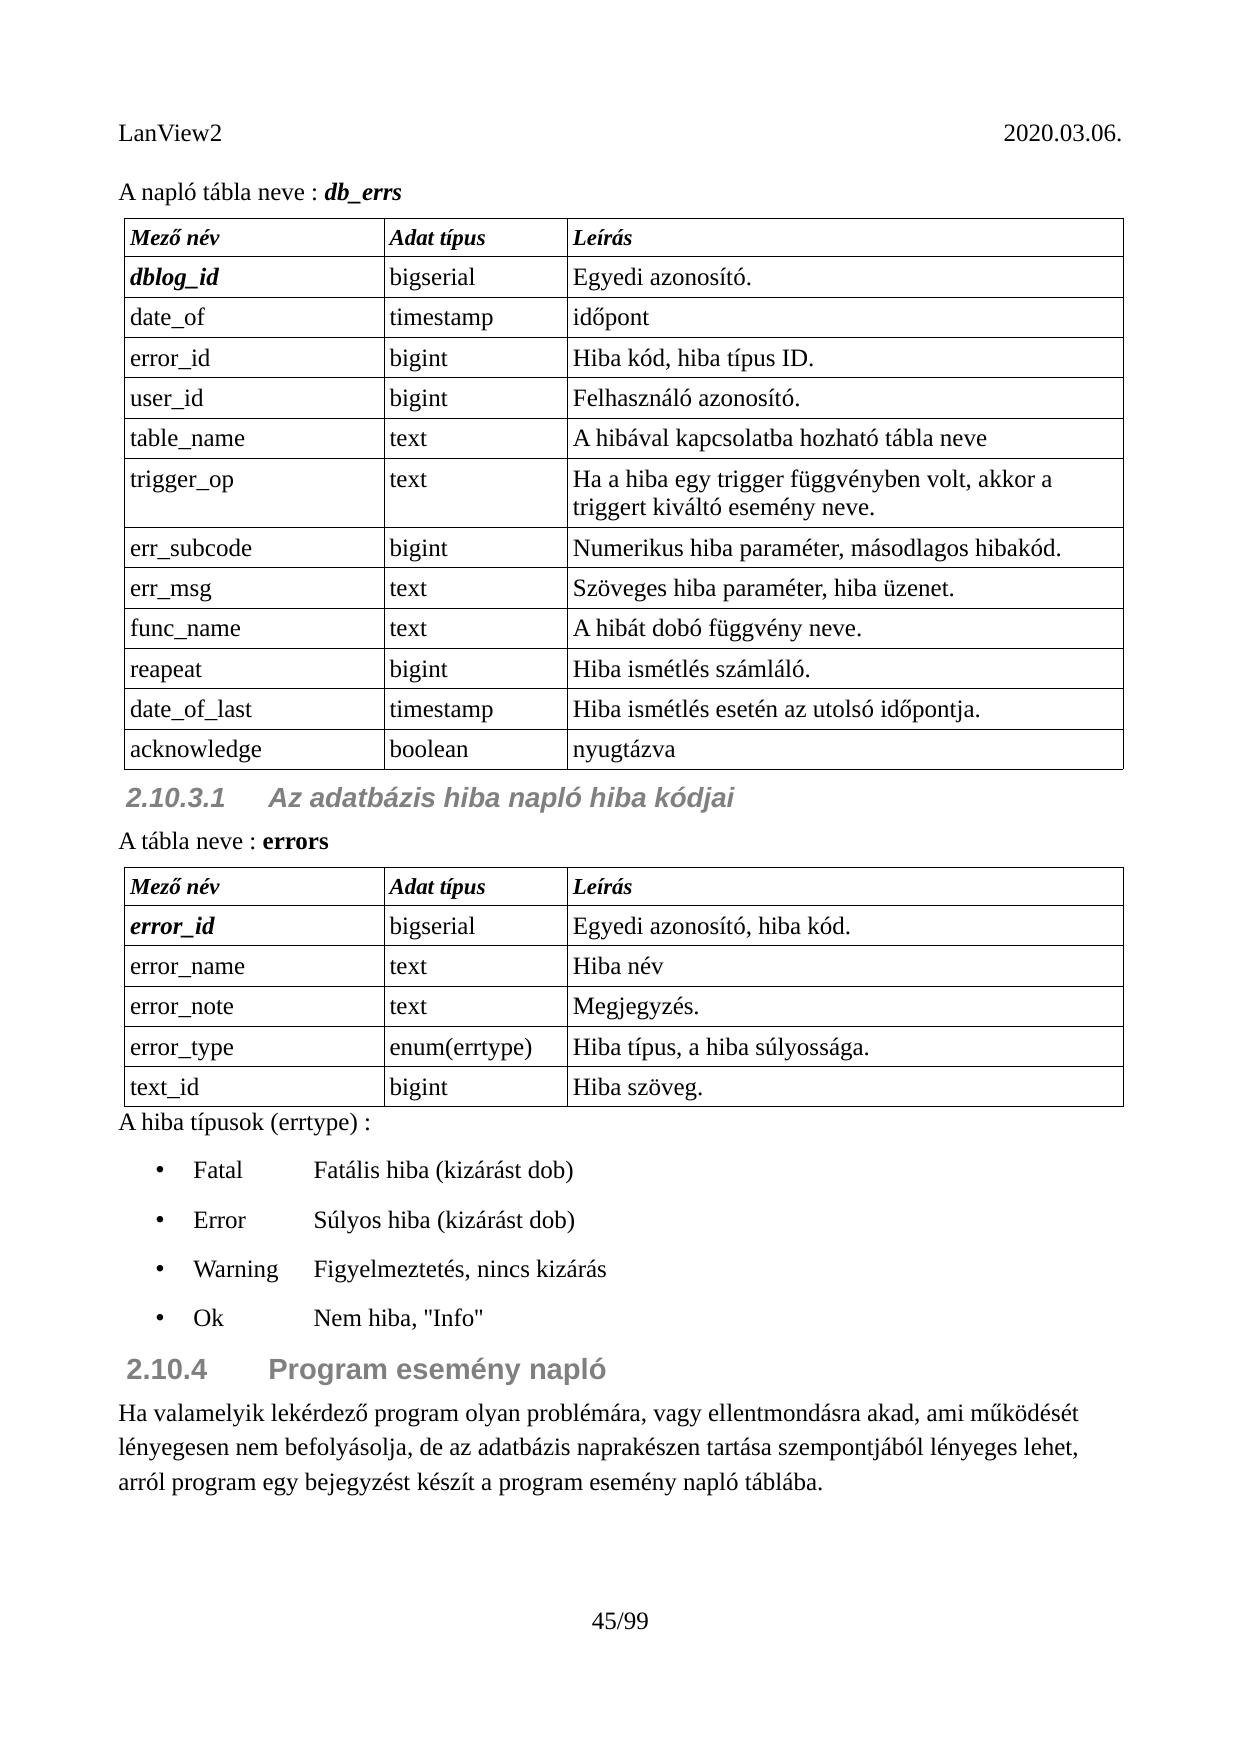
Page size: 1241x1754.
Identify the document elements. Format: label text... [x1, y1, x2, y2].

table_cell Hiba ismétlés esetén az utolsó időpontja. [568, 689, 1123, 728]
table_cell reapeat [125, 649, 384, 688]
table_cell bigint [385, 649, 567, 688]
table_cell acknowledge [125, 730, 384, 769]
list Fatal Fatális hiba (kizárást dob) [156, 1156, 1122, 1184]
table_cell text [385, 459, 567, 527]
table_cell trigger_op [125, 459, 384, 527]
table_cell nyugtázva [568, 730, 1123, 769]
table_cell Szöveges hiba paraméter, hiba üzenet. [568, 568, 1123, 607]
table_header Adat típus [385, 868, 567, 905]
table_cell error_note [125, 987, 384, 1026]
text A napló tábla neve : db_errs [118, 177, 1122, 206]
table_cell text [385, 419, 567, 458]
list Error Súlyos hiba (kizárást dob) [156, 1205, 1122, 1233]
table_cell user_id [125, 378, 384, 417]
table_cell text [385, 568, 567, 607]
table_cell Felhasználó azonosító. [568, 378, 1123, 417]
table_header Leírás [568, 219, 1123, 256]
table_cell err_subcode [125, 528, 384, 567]
table_cell bigserial [385, 906, 567, 945]
table_cell Hiba szöveg. [568, 1067, 1123, 1106]
table_header Mező név [125, 868, 384, 905]
table_cell error_id [125, 338, 384, 377]
text A hiba típusok (errtype) : [118, 1107, 1122, 1135]
table_cell error_id [125, 906, 384, 945]
text Ha valamelyik lekérdező program olyan problémára, vagy ellentmondásra akad, ami működését lényegesen nem befolyásolja, de az adatbázis naprakészen tartása szempontjából lényeges lehet, arról program egy bejegyzést készít a program esemény napló táblába. [118, 1398, 1122, 1496]
table_cell boolean [385, 730, 567, 769]
table_header Mező név [125, 219, 384, 256]
table_cell időpont [568, 298, 1123, 337]
list Warning Figyelmeztetés, nincs kizárás [156, 1254, 1122, 1282]
table_cell bigserial [385, 257, 567, 297]
table_cell bigint [385, 378, 567, 417]
table_cell bigint [385, 338, 567, 377]
table_cell dblog_id [125, 257, 384, 297]
table_cell Hiba kód, hiba típus ID. [568, 338, 1123, 377]
table_cell Hiba név [568, 946, 1123, 986]
table_cell bigint [385, 1067, 567, 1106]
table_cell A hibát dobó függvény neve. [568, 609, 1123, 648]
table_cell Megjegyzés. [568, 987, 1123, 1026]
table_cell A hibával kapcsolatba hozható tábla neve [568, 419, 1123, 458]
table_cell text [385, 946, 567, 986]
table_cell date_of [125, 298, 384, 337]
table_cell error_name [125, 946, 384, 986]
table_cell timestamp [385, 298, 567, 337]
subtitle Az adatbázis hiba napló hiba kódjai [118, 781, 1122, 813]
table_cell Numerikus hiba paraméter, másodlagos hibakód. [568, 528, 1123, 567]
table_header Leírás [568, 868, 1123, 905]
table_cell bigint [385, 528, 567, 567]
table_cell table_name [125, 419, 384, 458]
table_cell Hiba ismétlés számláló. [568, 649, 1123, 688]
subtitle Program esemény napló [118, 1352, 1122, 1385]
table_header Adat típus [385, 219, 567, 256]
table_cell Hiba típus, a hiba súlyossága. [568, 1027, 1123, 1066]
table_cell Ha a hiba egy trigger függvényben volt, akkor a triggert kiváltó esemény neve. [568, 459, 1123, 527]
table_cell text [385, 609, 567, 648]
table_cell err_msg [125, 568, 384, 607]
table_cell func_name [125, 609, 384, 648]
table_cell error_type [125, 1027, 384, 1066]
table_cell enum(errtype) [385, 1027, 567, 1066]
text A tábla neve : errors [118, 826, 1122, 854]
table_cell Egyedi azonosító. [568, 257, 1123, 297]
table_cell timestamp [385, 689, 567, 728]
table_cell text [385, 987, 567, 1026]
table_cell date_of_last [125, 689, 384, 728]
table_cell Egyedi azonosító, hiba kód. [568, 906, 1123, 945]
list Ok Nem hiba, ''Info'' [156, 1303, 1122, 1332]
table_cell text_id [125, 1067, 384, 1106]
